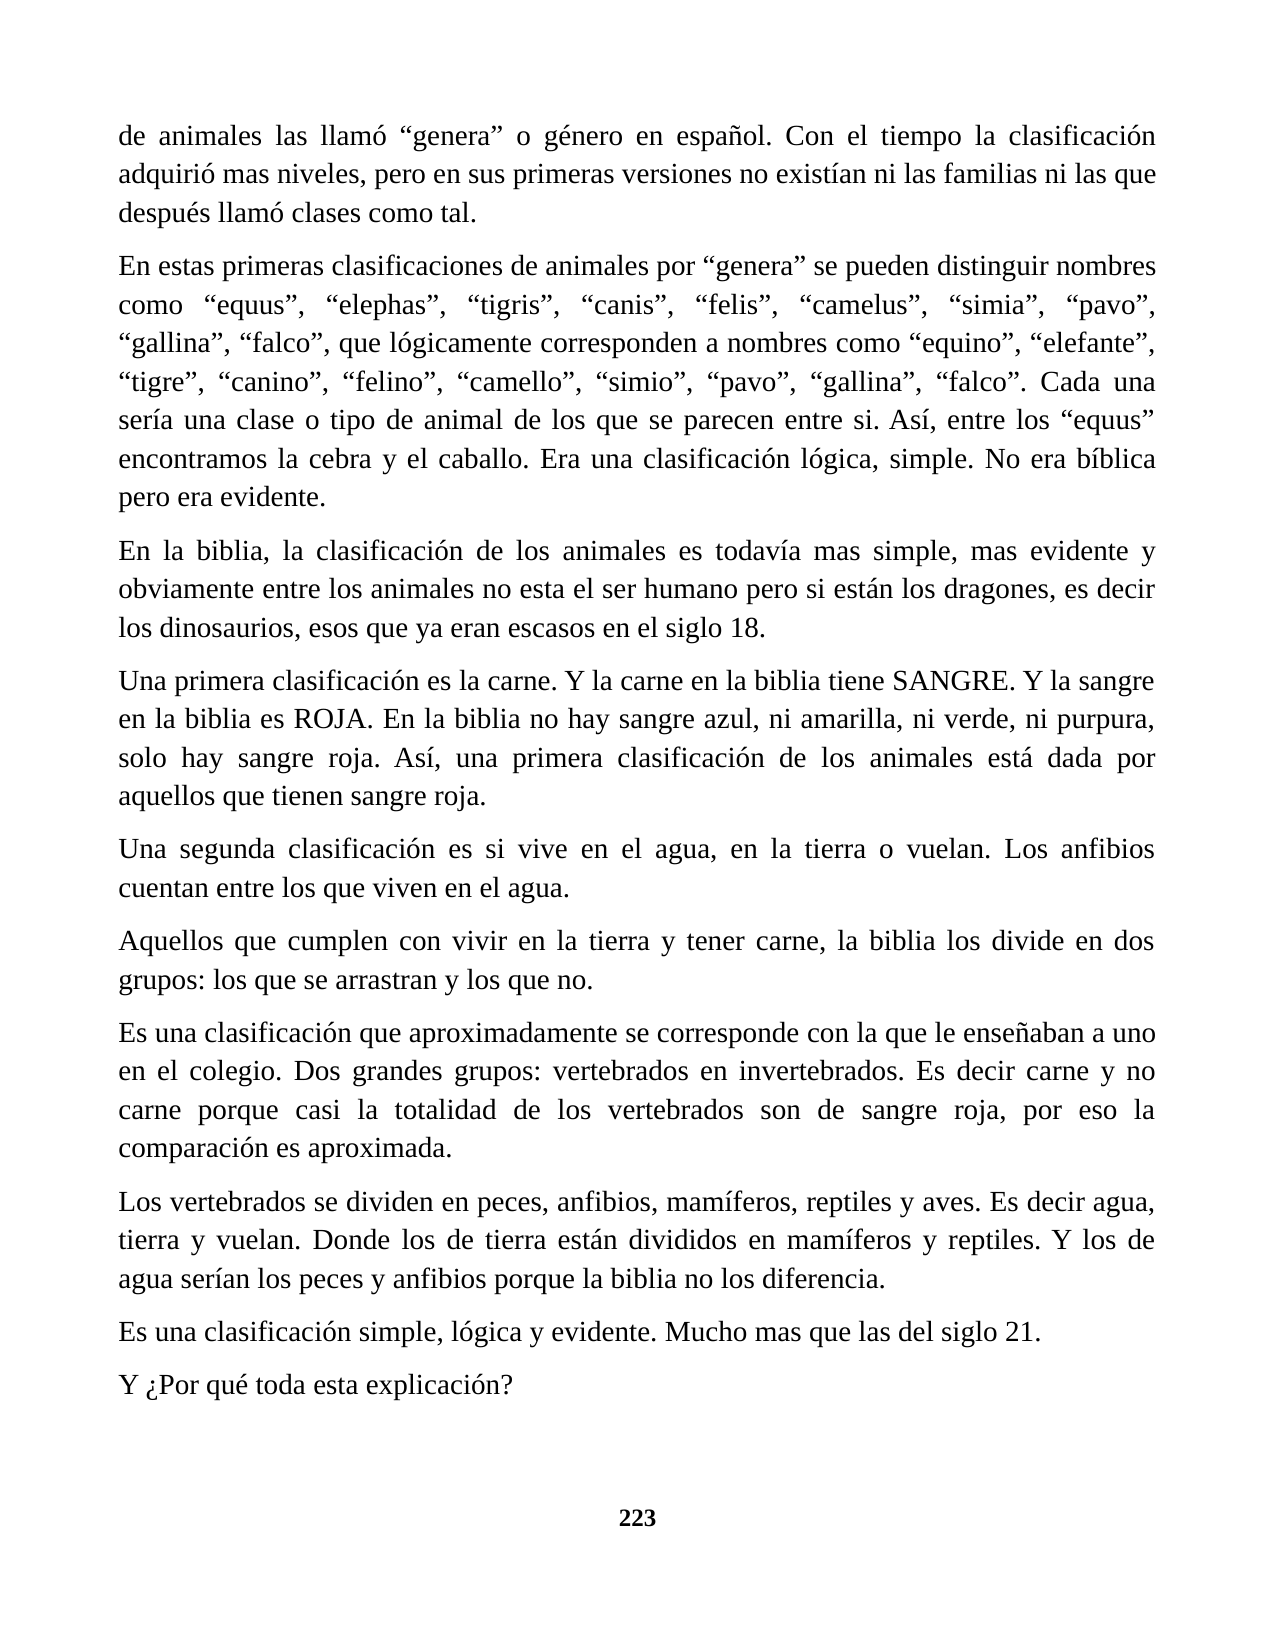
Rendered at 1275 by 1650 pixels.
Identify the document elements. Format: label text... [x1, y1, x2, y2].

text Una primera clasificación es la carne. Y la carne en la biblia tiene SANGRE. Y la sangre en la biblia es ROJA. En la biblia no hay sangre azul, ni amarilla, ni verde, ni purpura, solo hay sangre roja. Así, una primera clasificación de los animales está dada por aquellos que tienen sangre roja. [118, 663, 1157, 812]
text Aquellos que cumplen con vivir en la tierra y tener carne, la biblia los divide en dos grupos: los que se arrastran y los que no. [118, 923, 1157, 995]
text En estas primeras clasificaciones de animales por “genera” se pueden distinguir nombres como “equus”, “elephas”, “tigris”, “canis”, “felis”, “camelus”, “simia”, “pavo”, “gallina”, “falco”, que lógicamente corresponden a nombres como “equino”, “elefante”, “tigre”, “canino”, “felino”, “camello”, “simio”, “pavo”, “gallina”, “falco”. Cada una sería una clase o tipo de animal de los que se parecen entre si. Así, entre los “equus” encontramos la cebra y el caballo. Era una clasificación lógica, simple. No era bíblica pero era evidente. [118, 248, 1157, 513]
text Los vertebrados se dividen en peces, anfibios, mamíferos, reptiles y aves. Es decir agua, tierra y vuelan. Donde los de tierra están divididos en mamíferos y reptiles. Y los de agua serían los peces y anfibios porque la biblia no los diferencia. [118, 1184, 1157, 1294]
text En la biblia, la clasificación de los animales es todavía mas simple, mas evidente y obviamente entre los animales no esta el ser humano pero si están los dragones, es decir los dinosaurios, esos que ya eran escasos en el siglo 18. [118, 533, 1157, 643]
text Y ¿Por qué toda esta explicación? [118, 1367, 1157, 1401]
text Es una clasificación que aproximadamente se corresponde con la que le enseñaban a uno en el colegio. Dos grandes grupos: vertebrados en invertebrados. Es decir carne y no carne porque casi la totalidad de los vertebrados son de sangre roja, por eso la comparación es aproximada. [118, 1015, 1157, 1164]
text Una segunda clasificación es si vive en el agua, en la tierra o vuelan. Los anfibios cuentan entre los que viven en el agua. [118, 832, 1157, 904]
text Es una clasificación simple, lógica y evidente. Mucho mas que las del siglo 21. [118, 1314, 1157, 1347]
text de animales las llamó “genera” o género en español. Con el tiempo la clasificación adquirió mas niveles, pero en sus primeras versiones no existían ni las familias ni las que después llamó clases como tal. [118, 118, 1157, 229]
